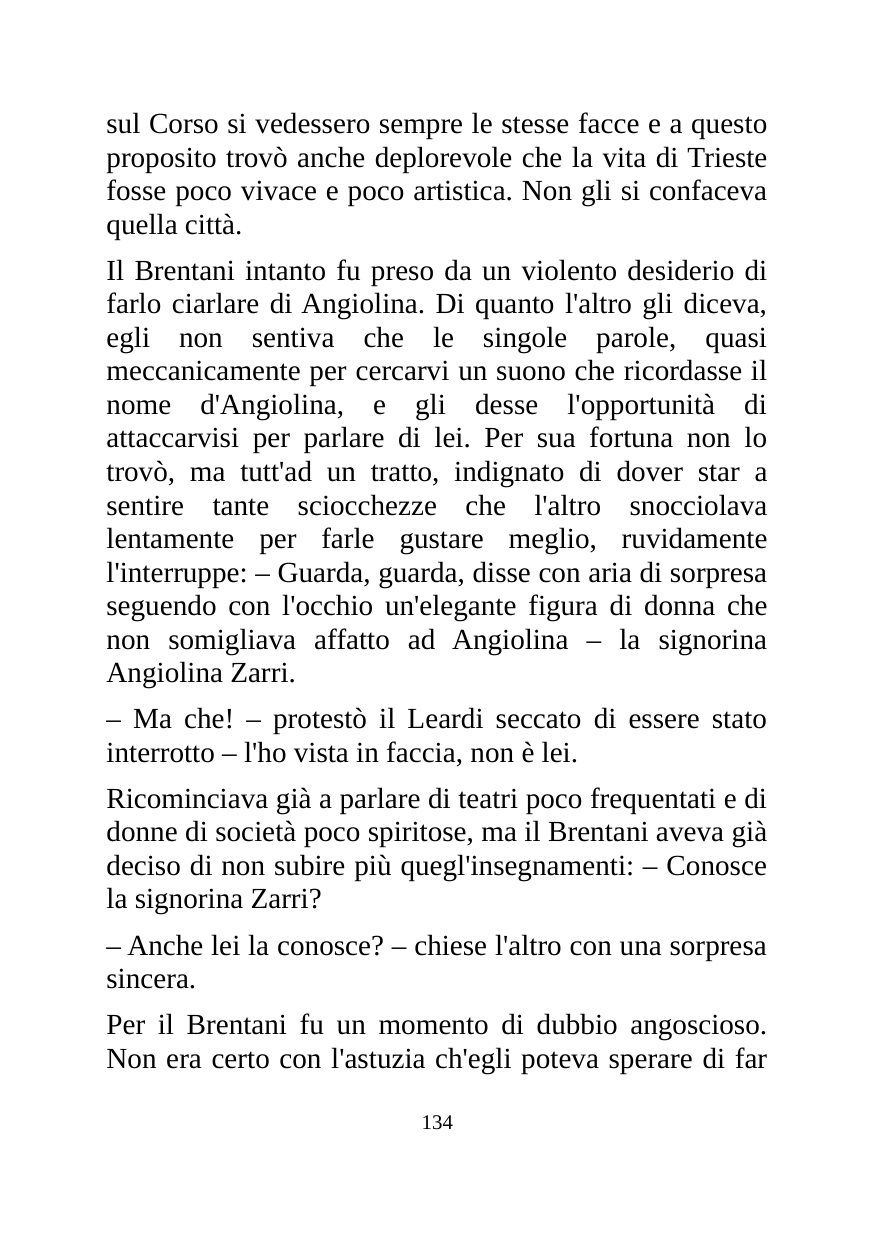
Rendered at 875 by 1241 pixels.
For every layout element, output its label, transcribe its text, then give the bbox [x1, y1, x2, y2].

text – Anche lei la conosce? – chiese l'altro con una sorpresa sincera. [106, 928, 768, 995]
text Il Brentani intanto fu preso da un violento desiderio di farlo ciarlare di Angiolina. Di quanto l'altro gli diceva, egli non sentiva che le singole parole, quasi meccanicamente per cercarvi un suono che ricordasse il nome d'Angiolina, e gli desse l'opportunità di attaccarvisi per parlare di lei. Per sua fortuna non lo trovò, ma tutt'ad un tratto, indignato di dover star a sentire tante sciocchezze che l'altro snocciolava lentamente per farle gustare meglio, ruvidamente l'interruppe: – Guarda, guarda, disse con aria di sorpresa seguendo con l'occhio un'elegante figura di donna che non somigliava affatto ad Angiolina – la signorina Angiolina Zarri. [106, 253, 768, 689]
text Ricominciava già a parlare di teatri poco frequentati e di donne di società poco spiritose, ma il Brentani aveva già deciso di non subire più quegl'insegnamenti: – Conosce la signorina Zarri? [106, 781, 768, 915]
text – Ma che! – protestò il Leardi seccato di essere stato interrotto – l'ho vista in faccia, non è lei. [106, 701, 768, 768]
text Per il Brentani fu un momento di dubbio angoscioso. Non era certo con l'astuzia ch'egli poteva sperare di far [106, 1007, 768, 1074]
text sul Corso si vedessero sempre le stesse facce e a questo proposito trovò anche deplorevole che la vita di Trieste fosse poco vivace e poco artistica. Non gli si confaceva quella città. [106, 106, 768, 240]
